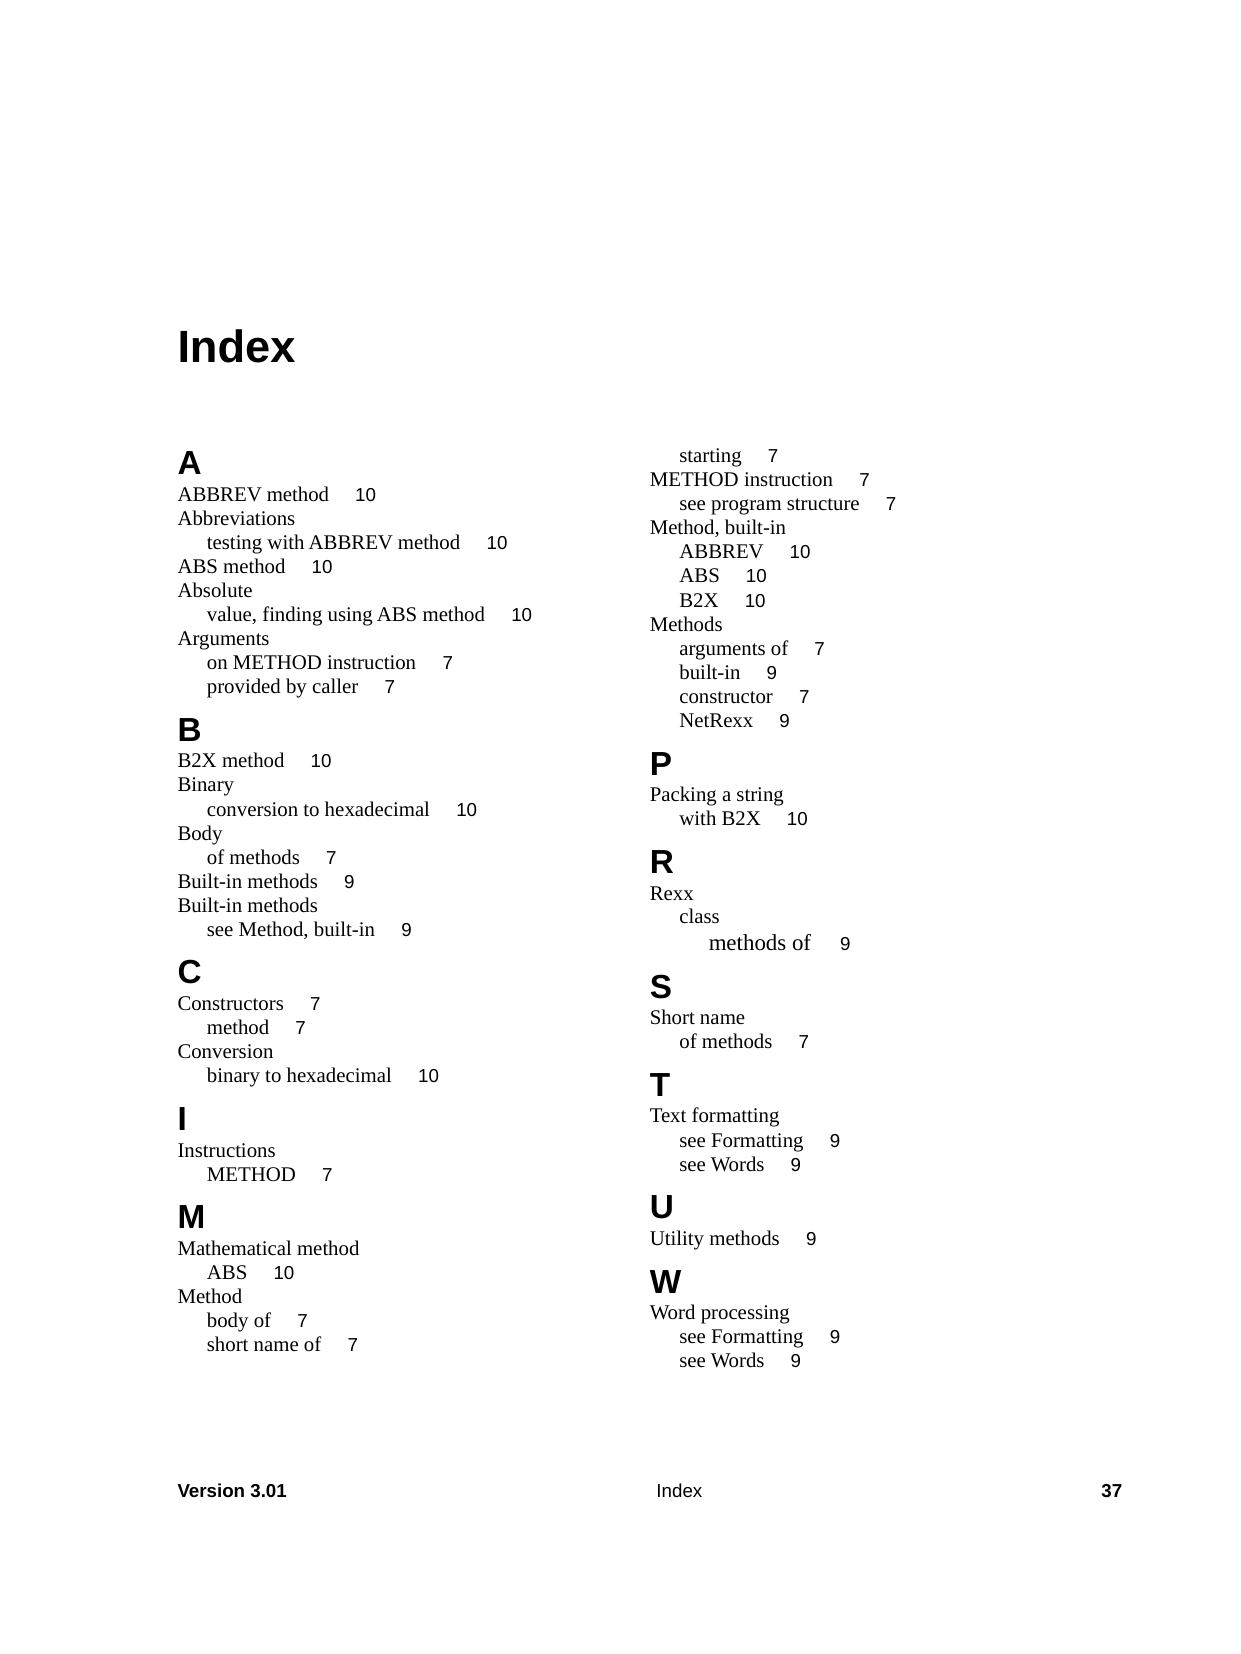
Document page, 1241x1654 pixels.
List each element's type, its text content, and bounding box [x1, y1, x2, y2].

subtitle Index [177, 320, 1122, 372]
text Rexx [649, 880, 1122, 904]
text see Words 9 [679, 1348, 1122, 1372]
text ABS 10 [679, 563, 1122, 587]
text Abbreviations [177, 506, 649, 530]
text Utility methods 9 [649, 1226, 1122, 1250]
text see program structure 7 [679, 491, 1122, 515]
text Conversion [177, 1039, 649, 1063]
text value, finding using ABS method 10 [207, 602, 649, 626]
text P [649, 744, 1122, 782]
text ABBREV method 10 [177, 482, 649, 506]
text ABS method 10 [177, 554, 649, 578]
text M [177, 1197, 649, 1236]
text body of 7 [207, 1308, 649, 1332]
text arguments of 7 [679, 636, 1122, 660]
text starting 7 [679, 443, 1122, 467]
text Word processing [649, 1300, 1122, 1324]
text Text formatting [649, 1103, 1122, 1127]
text S [649, 967, 1122, 1005]
text ABS 10 [207, 1260, 649, 1284]
text NetRexx 9 [679, 708, 1122, 732]
text Mathematical method [177, 1236, 649, 1260]
text W [649, 1262, 1122, 1300]
text Built-in methods 9 [177, 869, 649, 893]
text METHOD instruction 7 [649, 467, 1122, 491]
text Arguments [177, 626, 649, 650]
text Built-in methods [177, 893, 649, 917]
text on METHOD instruction 7 [207, 650, 649, 674]
text see Method, built-in 9 [207, 917, 649, 941]
text Method, built-in [649, 515, 1122, 539]
text Instructions [177, 1137, 649, 1162]
text of methods 7 [679, 1029, 1122, 1053]
text Binary [177, 772, 649, 796]
text built-in 9 [679, 660, 1122, 684]
text binary to hexadecimal 10 [207, 1063, 649, 1087]
text see Formatting 9 [679, 1324, 1122, 1348]
text U [649, 1187, 1122, 1226]
text METHOD 7 [207, 1162, 649, 1186]
text Short name [649, 1005, 1122, 1029]
text Body [177, 821, 649, 844]
text Packing a string [649, 782, 1122, 806]
text T [649, 1065, 1122, 1103]
text A [177, 443, 649, 482]
text method 7 [207, 1015, 649, 1039]
text ABBREV 10 [679, 539, 1122, 563]
text short name of 7 [207, 1332, 649, 1356]
text see Formatting 9 [679, 1127, 1122, 1152]
text class [679, 904, 1122, 928]
text methods of 9 [708, 928, 1122, 955]
text Constructors 7 [177, 991, 649, 1015]
text provided by caller 7 [207, 674, 649, 698]
text see Words 9 [679, 1152, 1122, 1176]
text B2X method 10 [177, 748, 649, 772]
text with B2X 10 [679, 806, 1122, 830]
text testing with ABBREV method 10 [207, 530, 649, 554]
text B [177, 710, 649, 748]
text R [649, 842, 1122, 880]
text C [177, 953, 649, 991]
text of methods 7 [207, 844, 649, 869]
text I [177, 1099, 649, 1137]
text conversion to hexadecimal 10 [207, 796, 649, 821]
text constructor 7 [679, 684, 1122, 708]
text Method [177, 1284, 649, 1308]
text Absolute [177, 578, 649, 602]
text Methods [649, 612, 1122, 636]
text B2X 10 [679, 587, 1122, 612]
